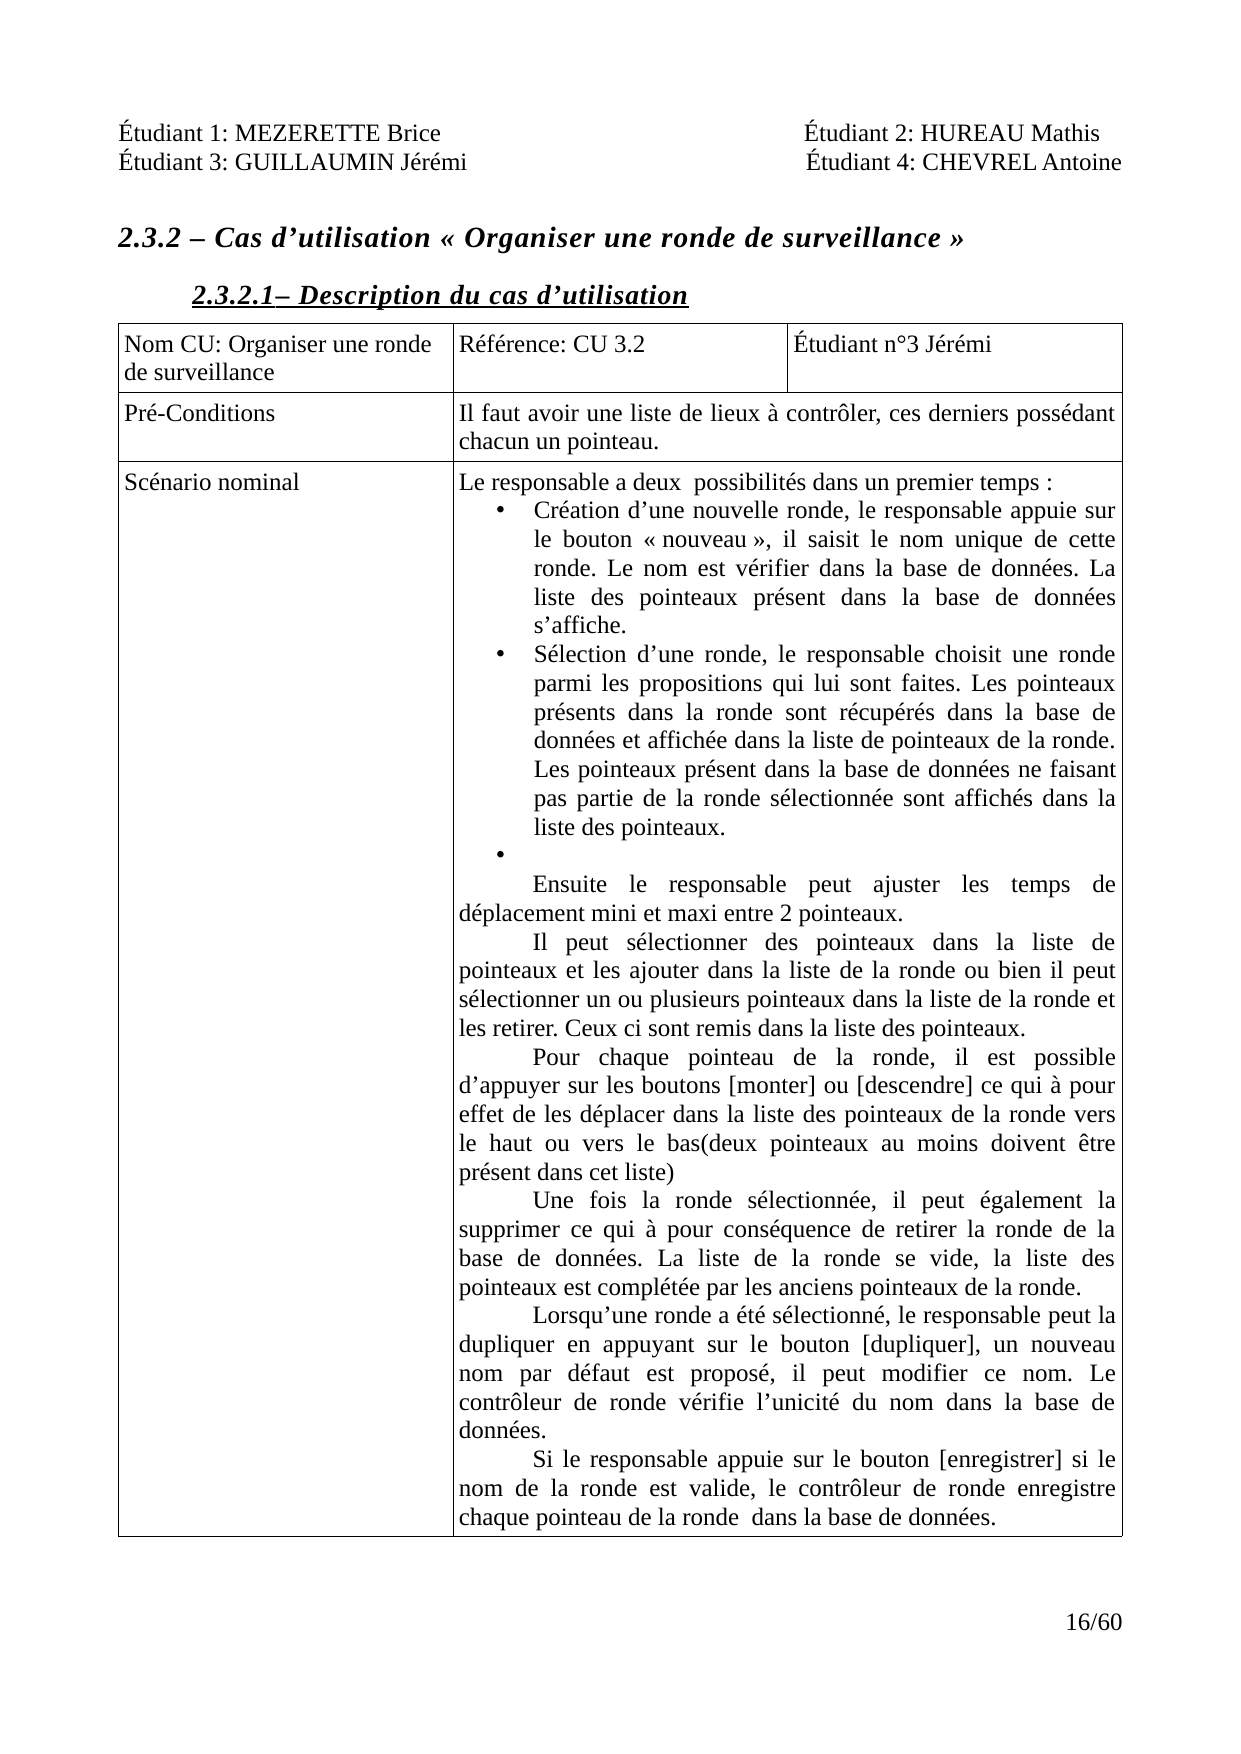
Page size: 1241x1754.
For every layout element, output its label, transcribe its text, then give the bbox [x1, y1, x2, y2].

table_cell Il faut avoir une liste de lieux à contrôler, ces derniers possédant chacun un pointeau. [454, 393, 1122, 461]
table_cell Pré-Conditions [119, 393, 453, 461]
table_header Référence: CU 3.2 [454, 324, 787, 392]
table_header Nom CU: Organiser une ronde de surveillance [119, 324, 453, 392]
subtitle 2.3.2 – Cas d’utilisation « Organiser une ronde de surveillance » [118, 220, 1122, 253]
table_header Étudiant n°3 Jérémi [788, 324, 1122, 392]
subtitle 2.3.2.1– Description du cas d’utilisation [118, 278, 1122, 310]
table_cell Le responsable a deux possibilités dans un premier temps : Création d’une nouvelle ronde, le responsable appuie sur le bouton « nouveau », il saisit le nom unique de cette ronde. Le nom est vérifier dans la base de données. La liste des pointeaux présent dans la base de données s’affiche. Sélection d’une ronde, le responsable choisit une ronde parmi les propositions qui lui sont faites. Les pointeaux présents dans la ronde sont récupérés dans la base de données et affichée dans la liste de pointeaux de la ronde. Les pointeaux présent dans la base de données ne faisant pas partie de la ronde sélectionnée sont affichés dans la liste des pointeaux. Ensuite le responsable peut ajuster les temps de déplacement mini et maxi entre 2 pointeaux. Il peut sélectionner des pointeaux dans la liste de pointeaux et les ajouter dans la liste de la ronde ou bien il peut sélectionner un ou plusieurs pointeaux dans la liste de la ronde et les retirer. Ceux ci sont remis dans la liste des pointeaux. Pour chaque pointeau de la ronde, il est possible d’appuyer sur les boutons [monter] ou [descendre] ce qui à pour effet de les déplacer dans la liste des pointeaux de la ronde vers le haut ou vers le bas(deux pointeaux au moins doivent être présent dans cet liste) Une fois la ronde sélectionnée, il peut également la supprimer ce qui à pour conséquence de retirer la ronde de la base de données. La liste de la ronde se vide, la liste des pointeaux est complétée par les anciens pointeaux de la ronde. Lorsqu’une ronde a été sélectionné, le responsable peut la dupliquer en appuyant sur le bouton [dupliquer], un nouveau nom par défaut est proposé, il peut modifier ce nom. Le contrôleur de ronde vérifie l’unicité du nom dans la base de données. Si le responsable appuie sur le bouton [enregistrer] si le nom de la ronde est valide, le contrôleur de ronde enregistre chaque pointeau de la ronde dans la base de données. [454, 462, 1122, 1536]
table_cell Scénario nominal [119, 462, 453, 1536]
